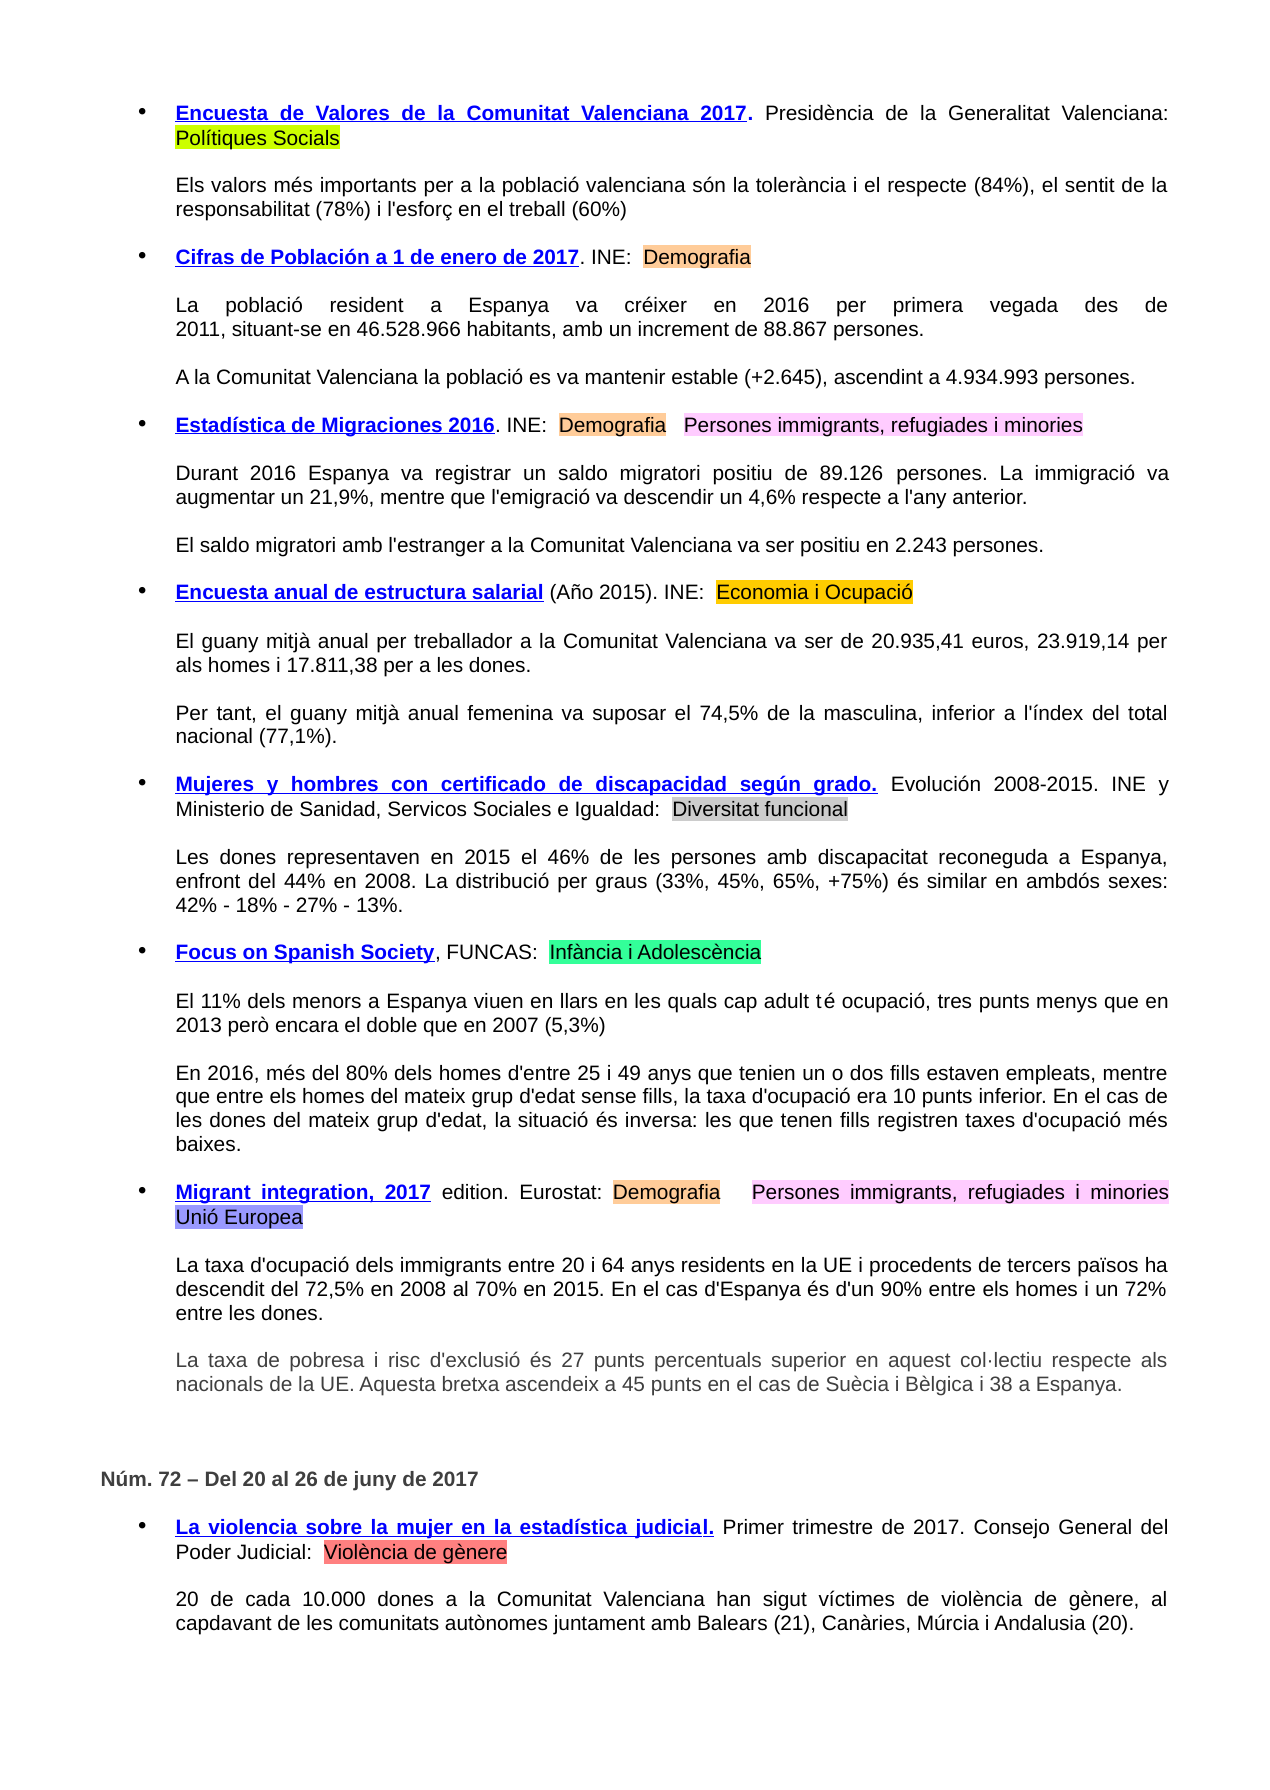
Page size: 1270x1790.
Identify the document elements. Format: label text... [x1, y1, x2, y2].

list Encuesta de Valores de la Comunitat Valenciana 2017. Presidència de la Generalitat Valenciana: Polítiques Socials [138, 100, 1169, 149]
list Mujeres y hombres con certificado de discapacidad según grado. Evolución 2008-2015. INE y Ministerio de Sanidad, Servicos Sociales e Igualdad: Diversitat funcional [138, 772, 1169, 821]
list Cifras de Población a 1 de enero de 2017. INE: Demografia [138, 244, 1169, 269]
list Migrant integration, 2017 edition. Eurostat: Demografia Persones immigrants, refugiades i minories Unió Europea [138, 1180, 1169, 1229]
text El saldo migratori amb l'estranger a la Comunitat Valenciana va ser positiu en 2.243 persones. [175, 533, 1169, 557]
text Els valors més importants per a la població valenciana són la tolerància i el respecte (84%), el sentit de la responsabilitat (78%) i l'esforç en el treball (60%) [175, 173, 1169, 221]
text En 2016, més del 80% dels homes d'entre 25 i 49 anys que tenien un o dos fills estaven empleats, mentre que entre els homes del mateix grup d'edat sense fills, la taxa d'ocupació era 10 punts inferior. En el cas de les dones del mateix grup d'edat, la situació és inversa: les que tenen fills registren taxes d'ocupació més baixes. [175, 1060, 1169, 1156]
text Núm. 72 – Del 20 al 26 de juny de 2017 [100, 1467, 1169, 1491]
text Per tant, el guany mitjà anual femenina va suposar el 74,5% de la masculina, inferior a l'índex del total nacional (77,1%). [175, 700, 1169, 748]
text Durant 2016 Espanya va registrar un saldo migratori positiu de 89.126 persones. La immigració va augmentar un 21,9%, mentre que l'emigració va descendir un 4,6% respecte a l'any anterior. [175, 461, 1169, 509]
text 20 de cada 10.000 dones a la Comunitat Valenciana han sigut víctimes de violència de gènere, al capdavant de les comunitats autònomes juntament amb Balears (21), Canàries, Múrcia i Andalusia (20). [175, 1587, 1169, 1635]
text A la Comunitat Valenciana la població es va mantenir estable (+2.645), ascendint a 4.934.993 persones. [175, 365, 1169, 389]
text Les dones representaven en 2015 el 46% de les persones amb discapacitat reconeguda a Espanya, enfront del 44% en 2008. La distribució per graus (33%, 45%, 65%, +75%) és similar en ambdós sexes: 42% - 18% - 27% - 13%. [175, 844, 1169, 916]
list Focus on Spanish Society, FUNCAS: Infància i Adolescència [138, 940, 1169, 965]
text La taxa de pobresa i risc d'exclusió és 27 punts percentuals superior en aquest col·lectiu respecte als nacionals de la UE. Aquesta bretxa ascendeix a 45 punts en el cas de Suècia i Bèlgica i 38 a Espanya. [175, 1348, 1169, 1396]
text El guany mitjà anual per treballador a la Comunitat Valenciana va ser de 20.935,41 euros, 23.919,14 per als homes i 17.811,38 per a les dones. [175, 629, 1169, 677]
text La taxa d'ocupació dels immigrants entre 20 i 64 anys residents en la UE i procedents de tercers països ha descendit del 72,5% en 2008 al 70% en 2015. En el cas d'Espanya és d'un 90% entre els homes i un 72% entre les dones. [175, 1252, 1169, 1324]
list Estadística de Migraciones 2016. INE: Demografia Persones immigrants, refugiades i minories [138, 412, 1169, 437]
text El 11% dels menors a Espanya viuen en llars en les quals cap adult té ocupació, tres punts menys que en 2013 però encara el doble que en 2007 (5,3%) [175, 989, 1169, 1037]
list La violencia sobre la mujer en la estadística judicial. Primer trimestre de 2017. Consejo General del Poder Judicial: Violència de gènere [138, 1515, 1169, 1564]
text La població resident a Espanya va créixer en 2016 per primera vegada des de 2011, situant-se en 46.528.966 habitants, amb un increment de 88.867 persones. [175, 293, 1169, 341]
list Encuesta anual de estructura salarial (Año 2015). INE: Economia i Ocupació [138, 580, 1169, 605]
